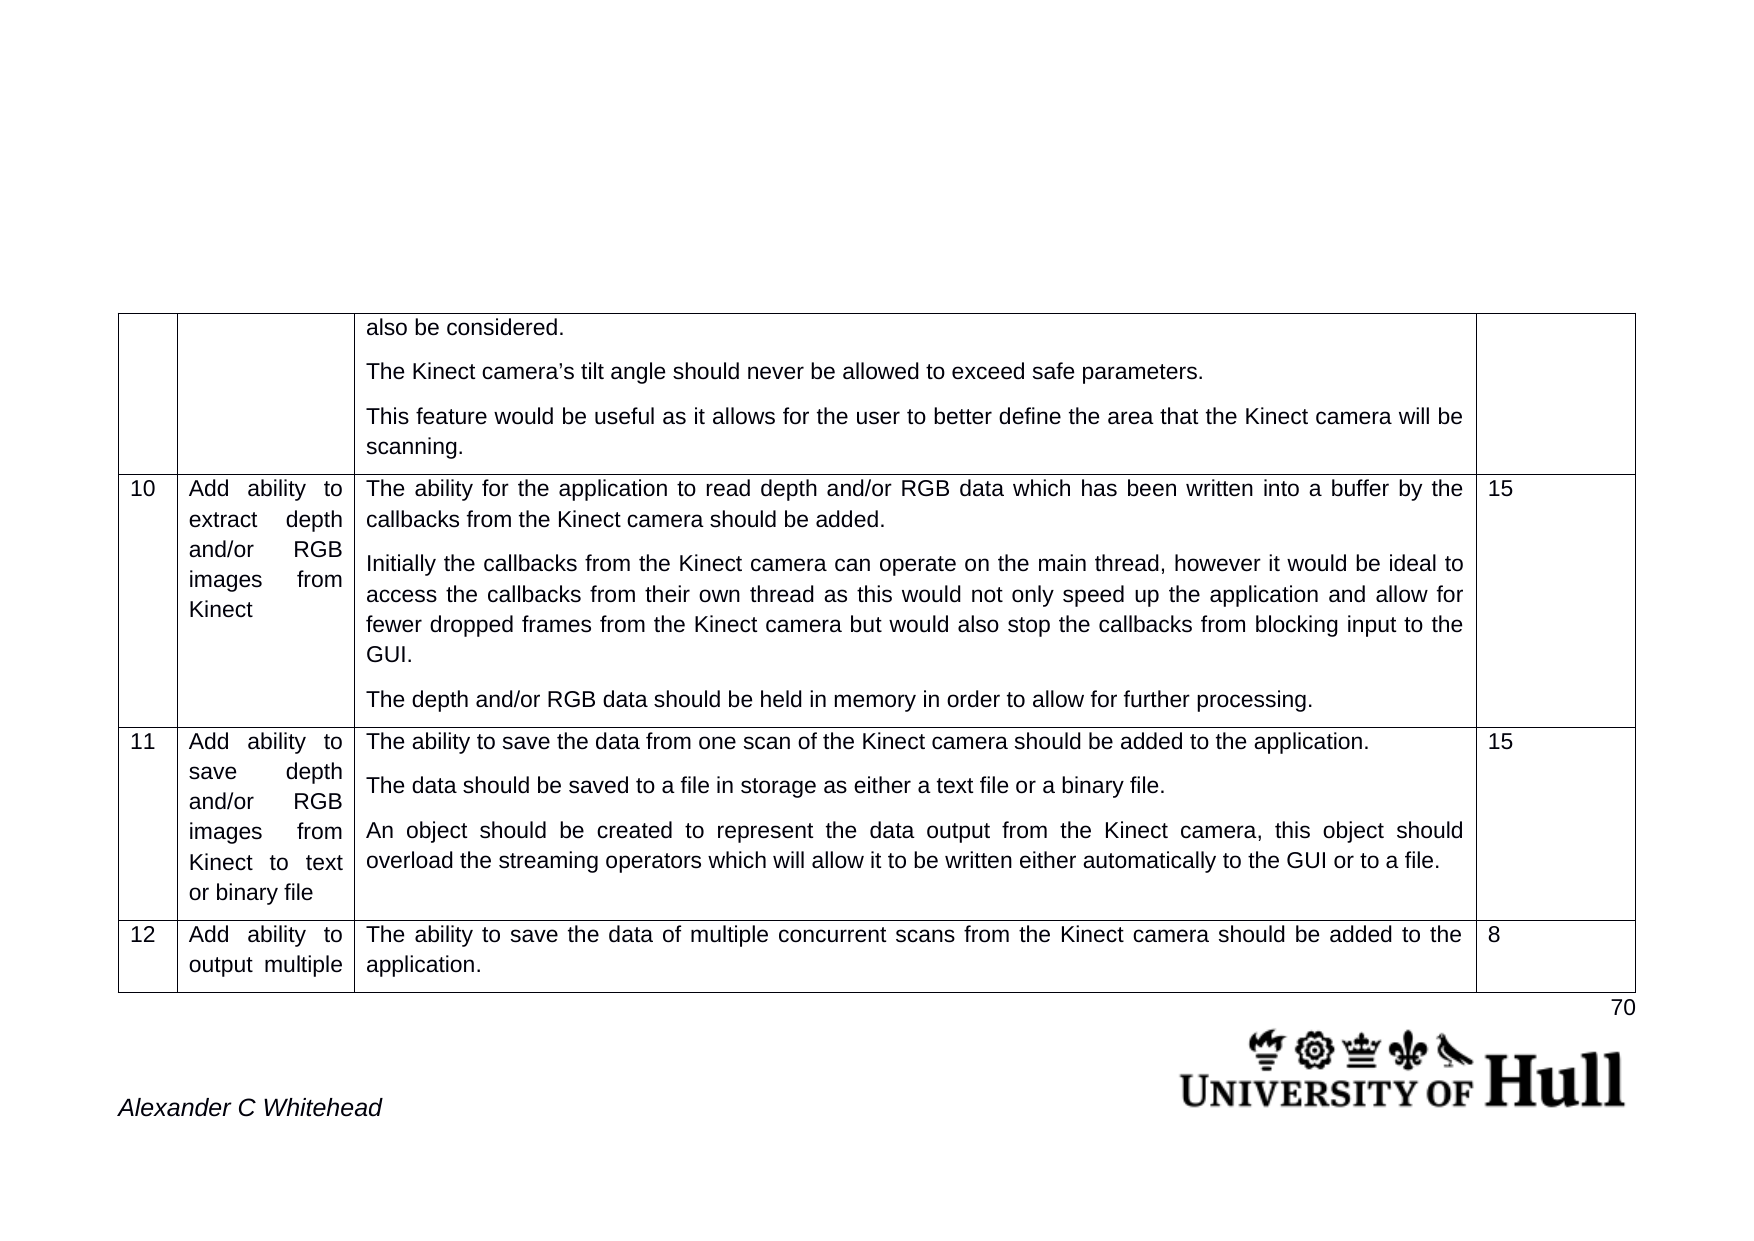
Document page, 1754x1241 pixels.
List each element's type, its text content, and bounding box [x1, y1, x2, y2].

table_cell The ability to save the data from one scan of the Kinect camera should be added to the application. The data should be saved to a file in storage as either a text file or a binary file. An object should be created to represent the data output from the Kinect camera, this object should overload the streaming operators which will allow it to be written either automatically to the GUI or to a file. [355, 728, 1476, 920]
table_cell [178, 314, 354, 474]
table_cell [1477, 314, 1635, 474]
table_cell The ability for the application to read depth and/or RGB data which has been written into a buffer by the callbacks from the Kinect camera should be added. Initially the callbacks from the Kinect camera can operate on the main thread, however it would be ideal to access the callbacks from their own thread as this would not only speed up the application and allow for fewer dropped frames from the Kinect camera but would also stop the callbacks from blocking input to the GUI. The depth and/or RGB data should be held in memory in order to allow for further processing. [355, 475, 1476, 727]
table_cell [119, 314, 177, 474]
table_cell Add ability to extract depth and/or RGB images from Kinect [178, 475, 354, 727]
picture [1173, 1020, 1634, 1117]
table_cell 11 [119, 728, 177, 920]
table_cell Add ability to save depth and/or RGB images from Kinect to text or binary file [178, 728, 354, 920]
table_cell Add ability to output multiple [178, 921, 354, 992]
table_cell also be considered. The Kinect camera’s tilt angle should never be allowed to exceed safe parameters. This feature would be useful as it allows for the user to better define the area that the Kinect camera will be scanning. [355, 314, 1476, 474]
table_cell 15 [1477, 475, 1635, 727]
table_cell 15 [1477, 728, 1635, 920]
table_cell 12 [119, 921, 177, 992]
table_cell The ability to save the data of multiple concurrent scans from the Kinect camera should be added to the application. [355, 921, 1476, 992]
table_cell 10 [119, 475, 177, 727]
table_cell 8 [1477, 921, 1635, 992]
